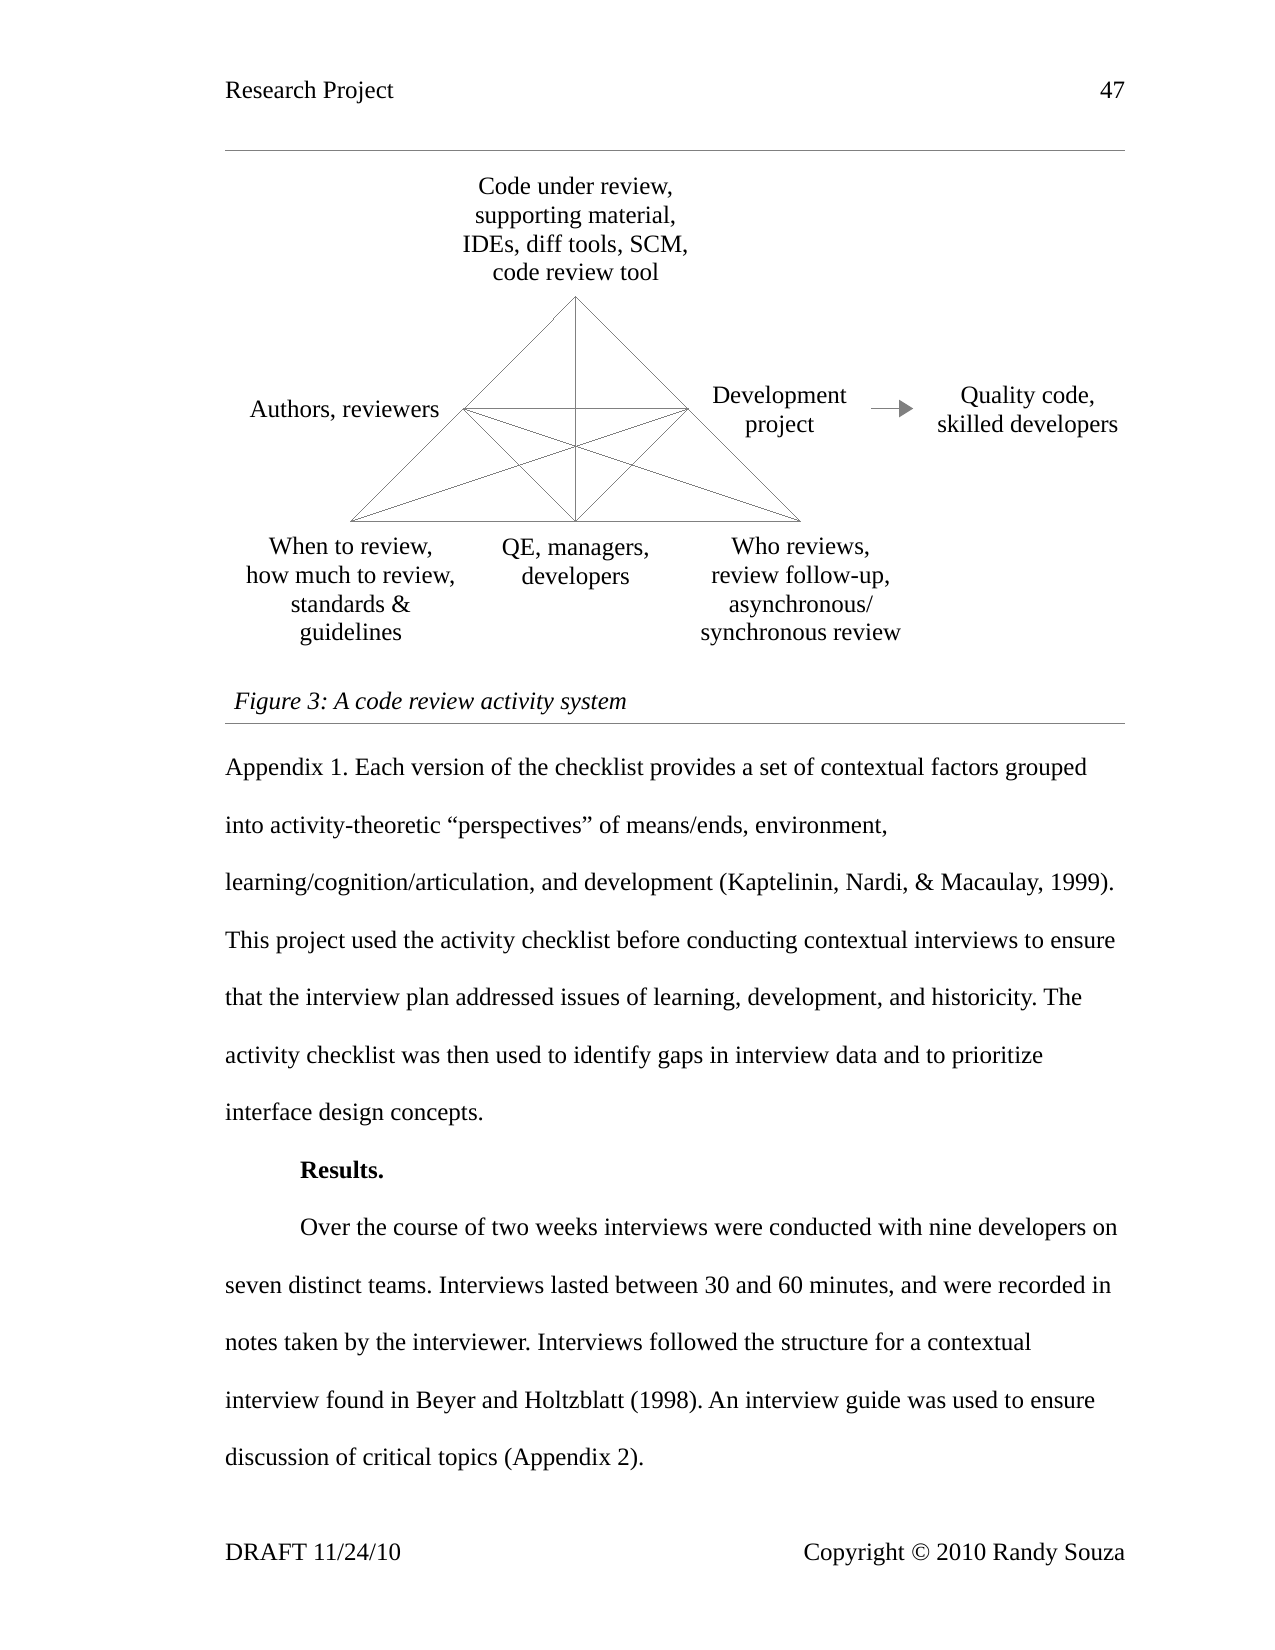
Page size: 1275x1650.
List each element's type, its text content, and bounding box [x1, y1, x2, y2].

subtitle Results. [300, 1155, 1125, 1183]
text Figure 3: A code review activity system [234, 686, 1116, 714]
text Over the course of two weeks interviews were conducted with nine developers on seven distinct teams. Interviews lasted between 30 and 60 minutes, and were recorded in notes taken by the interviewer. Interviews followed the structure for a contextual interview found in Beyer and Holtzblatt (1998). An interview guide was used to ensure discussion of critical topics (Appendix 2). [225, 1212, 1125, 1471]
text Appendix 1. Each version of the checklist provides a set of contextual factors grouped into activity-theoretic “perspectives” of means/ends, environment, learning/cognition/articulation, and development (Kaptelinin, Nardi, & Macaulay, 1999). This project used the activity checklist before conducting contextual interviews to ensure that the interview plan addressed issues of learning, development, and historicity. The activity checklist was then used to identify gaps in interview data and to prioritize interface design concepts. [225, 724, 1125, 1126]
